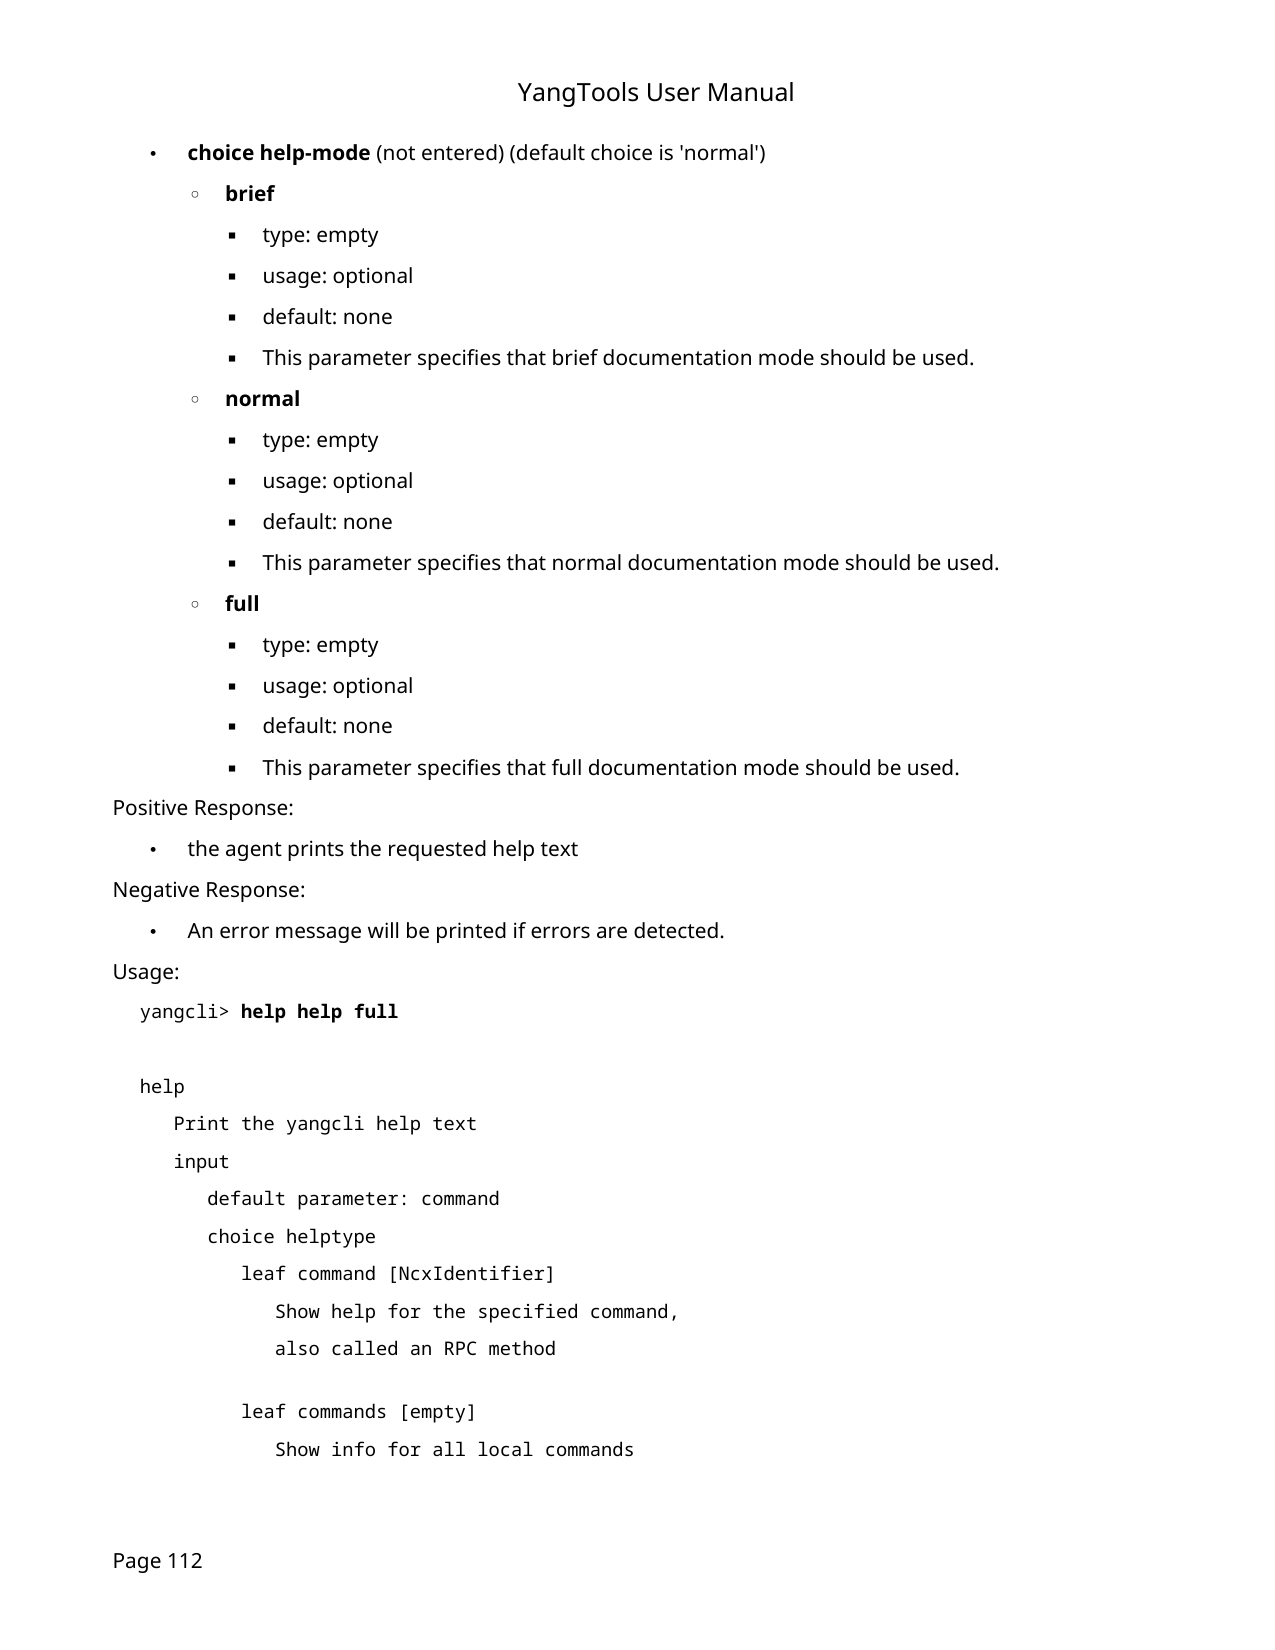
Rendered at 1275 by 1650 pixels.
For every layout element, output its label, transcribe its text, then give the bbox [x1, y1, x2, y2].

text Negative Response: [112, 875, 1200, 904]
list usage: optional [225, 671, 1200, 699]
text choice helptype [139, 1223, 1200, 1249]
list usage: optional [225, 466, 1200, 494]
text Show info for all local commands [139, 1436, 1200, 1487]
list type: empty [225, 630, 1200, 658]
list default: none [225, 302, 1200, 331]
list This parameter specifies that brief documentation mode should be used. [225, 343, 1200, 372]
list type: empty [225, 220, 1200, 249]
text yangcli> help help full [139, 998, 1200, 1024]
list default: none [225, 712, 1200, 740]
text Positive Response: [112, 793, 1200, 822]
text default parameter: command [139, 1186, 1200, 1211]
list default: none [225, 507, 1200, 535]
list This parameter specifies that normal documentation mode should be used. [225, 548, 1200, 576]
text also called an RPC method [139, 1336, 1200, 1387]
list usage: optional [225, 261, 1200, 290]
list This parameter specifies that full documentation mode should be used. [225, 753, 1200, 781]
list the agent prints the requested help text [150, 834, 1200, 863]
text Show help for the specified command, [139, 1298, 1200, 1324]
text input [139, 1148, 1200, 1174]
list full [187, 589, 1200, 617]
list choice help-mode (not entered) (default choice is 'normal') [150, 138, 1200, 167]
list An error message will be printed if errors are detected. [150, 916, 1200, 945]
text Print the yangcli help text [139, 1111, 1200, 1136]
text leaf commands [empty] [139, 1399, 1200, 1424]
list type: empty [225, 425, 1200, 453]
text Usage: [112, 957, 1200, 986]
list normal [187, 384, 1200, 413]
list brief [187, 179, 1200, 208]
text help [139, 1073, 1200, 1099]
text leaf command [NcxIdentifier] [139, 1261, 1200, 1286]
